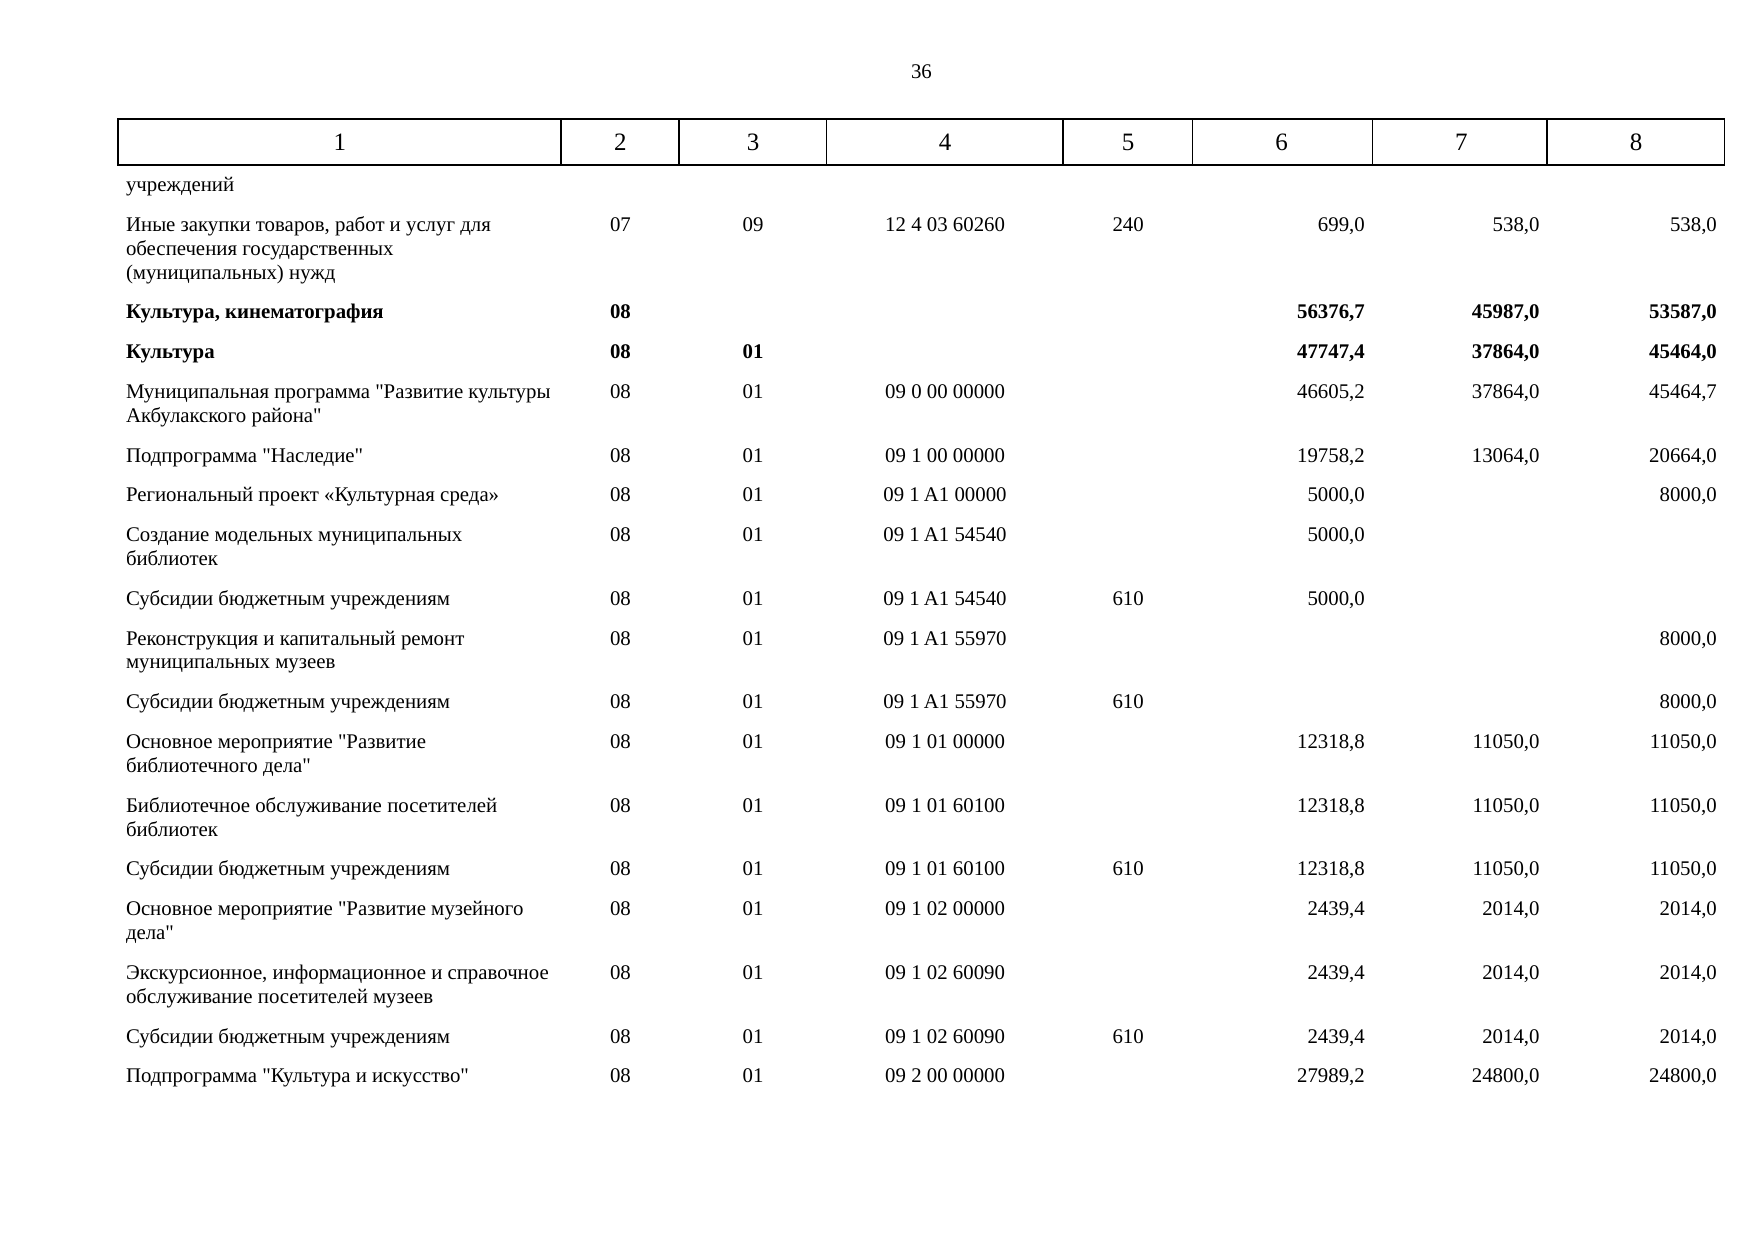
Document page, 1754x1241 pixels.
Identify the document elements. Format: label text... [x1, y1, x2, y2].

table_cell 538,0 [1372, 204, 1547, 292]
table_cell [827, 166, 1063, 204]
table_cell 11050,0 [1547, 849, 1724, 888]
table_cell Культура [118, 331, 561, 371]
table_cell 08 [561, 681, 679, 721]
table_cell 09 1 01 60100 [827, 785, 1063, 848]
table_cell 538,0 [1547, 204, 1724, 292]
table_cell 240 [1063, 204, 1193, 292]
table_cell Основное мероприятие "Развитие музейного дела" [118, 888, 561, 952]
table_cell [1063, 785, 1193, 848]
table_cell Субсидии бюджетным учреждениям [118, 681, 561, 721]
table_cell 09 1 02 60090 [827, 1016, 1063, 1055]
table_cell 01 [679, 475, 827, 514]
table_cell 2014,0 [1547, 1016, 1724, 1055]
table_cell 8000,0 [1547, 681, 1724, 721]
table_cell 07 [561, 204, 679, 292]
table_cell 5000,0 [1193, 514, 1372, 578]
table_cell [1063, 166, 1193, 204]
table_cell 56376,7 [1193, 292, 1372, 331]
table_cell [1063, 292, 1193, 331]
table_header 1 [126, 128, 553, 156]
table_cell 2014,0 [1547, 888, 1724, 952]
table_cell [1547, 166, 1724, 204]
table_cell [1063, 371, 1193, 435]
table_header [1064, 120, 1192, 164]
table_cell Экскурсионное, информационное и справочное обслуживание посетителей музеев [118, 952, 561, 1016]
table_cell 09 1 00 00000 [827, 435, 1063, 474]
table_cell [1547, 578, 1724, 618]
table_cell 09 1 02 60090 [827, 952, 1063, 1016]
table_cell 08 [561, 292, 679, 331]
table_cell 01 [679, 435, 827, 474]
table_cell 08 [561, 618, 679, 681]
table_cell 2014,0 [1372, 1016, 1547, 1055]
table_cell [1372, 681, 1547, 721]
table_cell [827, 331, 1063, 371]
table_cell 20664,0 [1547, 435, 1724, 474]
table_header 8 [1555, 128, 1716, 156]
table_cell [1193, 166, 1372, 204]
table_cell 610 [1063, 1016, 1193, 1055]
table_cell [1193, 618, 1372, 681]
table_cell 5000,0 [1193, 578, 1372, 618]
table_cell Создание модельных муниципальных библиотек [118, 514, 561, 578]
table_cell 8000,0 [1547, 475, 1724, 514]
table_cell [1063, 475, 1193, 514]
table_cell 08 [561, 331, 679, 371]
table_cell 2439,4 [1193, 888, 1372, 952]
table_cell Иные закупки товаров, работ и услуг для обеспечения государственных (муниципальных) нужд [118, 204, 561, 292]
table_cell [1372, 166, 1547, 204]
table_header 6 [1201, 128, 1362, 156]
table_cell 08 [561, 1055, 679, 1095]
table_cell 08 [561, 514, 679, 578]
table_header [1373, 120, 1546, 164]
table_cell 47747,4 [1193, 331, 1372, 371]
table_cell 5000,0 [1193, 475, 1372, 514]
table_cell [1063, 721, 1193, 785]
table_cell 01 [679, 331, 827, 371]
table_cell 45464,0 [1547, 331, 1724, 371]
table_cell 08 [561, 849, 679, 888]
table_cell [1372, 578, 1547, 618]
table_cell [1063, 888, 1193, 952]
table_cell 610 [1063, 849, 1193, 888]
table_cell 12 4 03 60260 [827, 204, 1063, 292]
table_cell 09 1 A1 55970 [827, 681, 1063, 721]
table_cell 09 1 01 60100 [827, 849, 1063, 888]
table_cell 01 [679, 785, 827, 848]
table_cell Региональный проект «Культурная среда» [118, 475, 561, 514]
table_cell [1063, 331, 1193, 371]
table_cell 19758,2 [1193, 435, 1372, 474]
table_cell 08 [561, 371, 679, 435]
table_cell 08 [561, 785, 679, 848]
table_cell 24800,0 [1547, 1055, 1724, 1095]
table_cell 8000,0 [1547, 618, 1724, 681]
table_header 2 [569, 128, 671, 156]
table_cell 27989,2 [1193, 1055, 1372, 1095]
table_cell [1547, 514, 1724, 578]
table_cell 01 [679, 1016, 827, 1055]
table_cell 12318,8 [1193, 721, 1372, 785]
table_cell 610 [1063, 681, 1193, 721]
table_cell 610 [1063, 578, 1193, 618]
table_cell 09 [679, 204, 827, 292]
table_cell 08 [561, 1016, 679, 1055]
table_cell Культура, кинематография [118, 292, 561, 331]
table_cell 2014,0 [1372, 888, 1547, 952]
table_cell учреждений [118, 166, 561, 204]
table_cell 01 [679, 578, 827, 618]
table_cell 01 [679, 721, 827, 785]
table_header [680, 120, 826, 164]
table_cell Библиотечное обслуживание посетителей библиотек [118, 785, 561, 848]
table_cell 11050,0 [1372, 849, 1547, 888]
table_cell 2014,0 [1547, 952, 1724, 1016]
table_cell 09 1 A1 55970 [827, 618, 1063, 681]
table_cell [1063, 618, 1193, 681]
table_cell 53587,0 [1547, 292, 1724, 331]
table_cell 24800,0 [1372, 1055, 1547, 1095]
table_header [827, 120, 1062, 164]
table_cell Субсидии бюджетным учреждениям [118, 849, 561, 888]
table_cell 01 [679, 618, 827, 681]
table_cell [1193, 681, 1372, 721]
table_cell 45987,0 [1372, 292, 1547, 331]
table_cell [1063, 435, 1193, 474]
table_cell [1372, 475, 1547, 514]
table_cell Реконструкция и капитальный ремонт муниципальных музеев [118, 618, 561, 681]
table_cell Подпрограмма "Наследие" [118, 435, 561, 474]
table_cell Основное мероприятие "Развитие библиотечного дела" [118, 721, 561, 785]
table_cell 09 1 A1 54540 [827, 578, 1063, 618]
table_cell 01 [679, 849, 827, 888]
table_cell 01 [679, 952, 827, 1016]
table_cell 2014,0 [1372, 952, 1547, 1016]
table_cell [1063, 952, 1193, 1016]
table_cell Субсидии бюджетным учреждениям [118, 578, 561, 618]
table_header [562, 120, 678, 164]
table_cell 11050,0 [1547, 785, 1724, 848]
table_cell 09 1 A1 54540 [827, 514, 1063, 578]
table_cell 12318,8 [1193, 785, 1372, 848]
table_cell [827, 292, 1063, 331]
table_cell 45464,7 [1547, 371, 1724, 435]
table_cell Подпрограмма "Культура и искусство" [118, 1055, 561, 1095]
table_cell 09 1 A1 00000 [827, 475, 1063, 514]
table_cell [1063, 514, 1193, 578]
table_cell 01 [679, 1055, 827, 1095]
table_cell 08 [561, 952, 679, 1016]
table_cell 08 [561, 721, 679, 785]
table_cell 12318,8 [1193, 849, 1372, 888]
table_cell 08 [561, 578, 679, 618]
table_cell 13064,0 [1372, 435, 1547, 474]
table_cell 37864,0 [1372, 371, 1547, 435]
table_cell 01 [679, 514, 827, 578]
table_cell 46605,2 [1193, 371, 1372, 435]
table_header 4 [835, 128, 1055, 156]
table_cell 09 2 00 00000 [827, 1055, 1063, 1095]
table_cell 09 1 01 00000 [827, 721, 1063, 785]
table_cell [1372, 514, 1547, 578]
table_header 3 [687, 128, 819, 156]
table_cell 37864,0 [1372, 331, 1547, 371]
table_cell 2439,4 [1193, 952, 1372, 1016]
table_cell 08 [561, 888, 679, 952]
table_header 5 [1071, 128, 1185, 156]
table_cell Субсидии бюджетным учреждениям [118, 1016, 561, 1055]
table_cell 08 [561, 435, 679, 474]
table_cell 01 [679, 888, 827, 952]
table_header [1548, 120, 1724, 164]
table_cell 01 [679, 681, 827, 721]
table_cell 11050,0 [1372, 785, 1547, 848]
table_cell 11050,0 [1547, 721, 1724, 785]
table_cell [561, 166, 679, 204]
table_cell Муниципальная программа "Развитие культуры Акбулакского района" [118, 371, 561, 435]
table_cell 08 [561, 475, 679, 514]
table_header 7 [1380, 128, 1542, 156]
table_cell [1372, 618, 1547, 681]
table_cell [679, 292, 827, 331]
table_cell [1063, 1055, 1193, 1095]
table_cell 11050,0 [1372, 721, 1547, 785]
table_cell 09 0 00 00000 [827, 371, 1063, 435]
table_cell 2439,4 [1193, 1016, 1372, 1055]
table_cell [679, 166, 827, 204]
table_cell 09 1 02 00000 [827, 888, 1063, 952]
table_header [119, 120, 560, 164]
table_cell 699,0 [1193, 204, 1372, 292]
table_header [1193, 120, 1372, 164]
table_cell 01 [679, 371, 827, 435]
